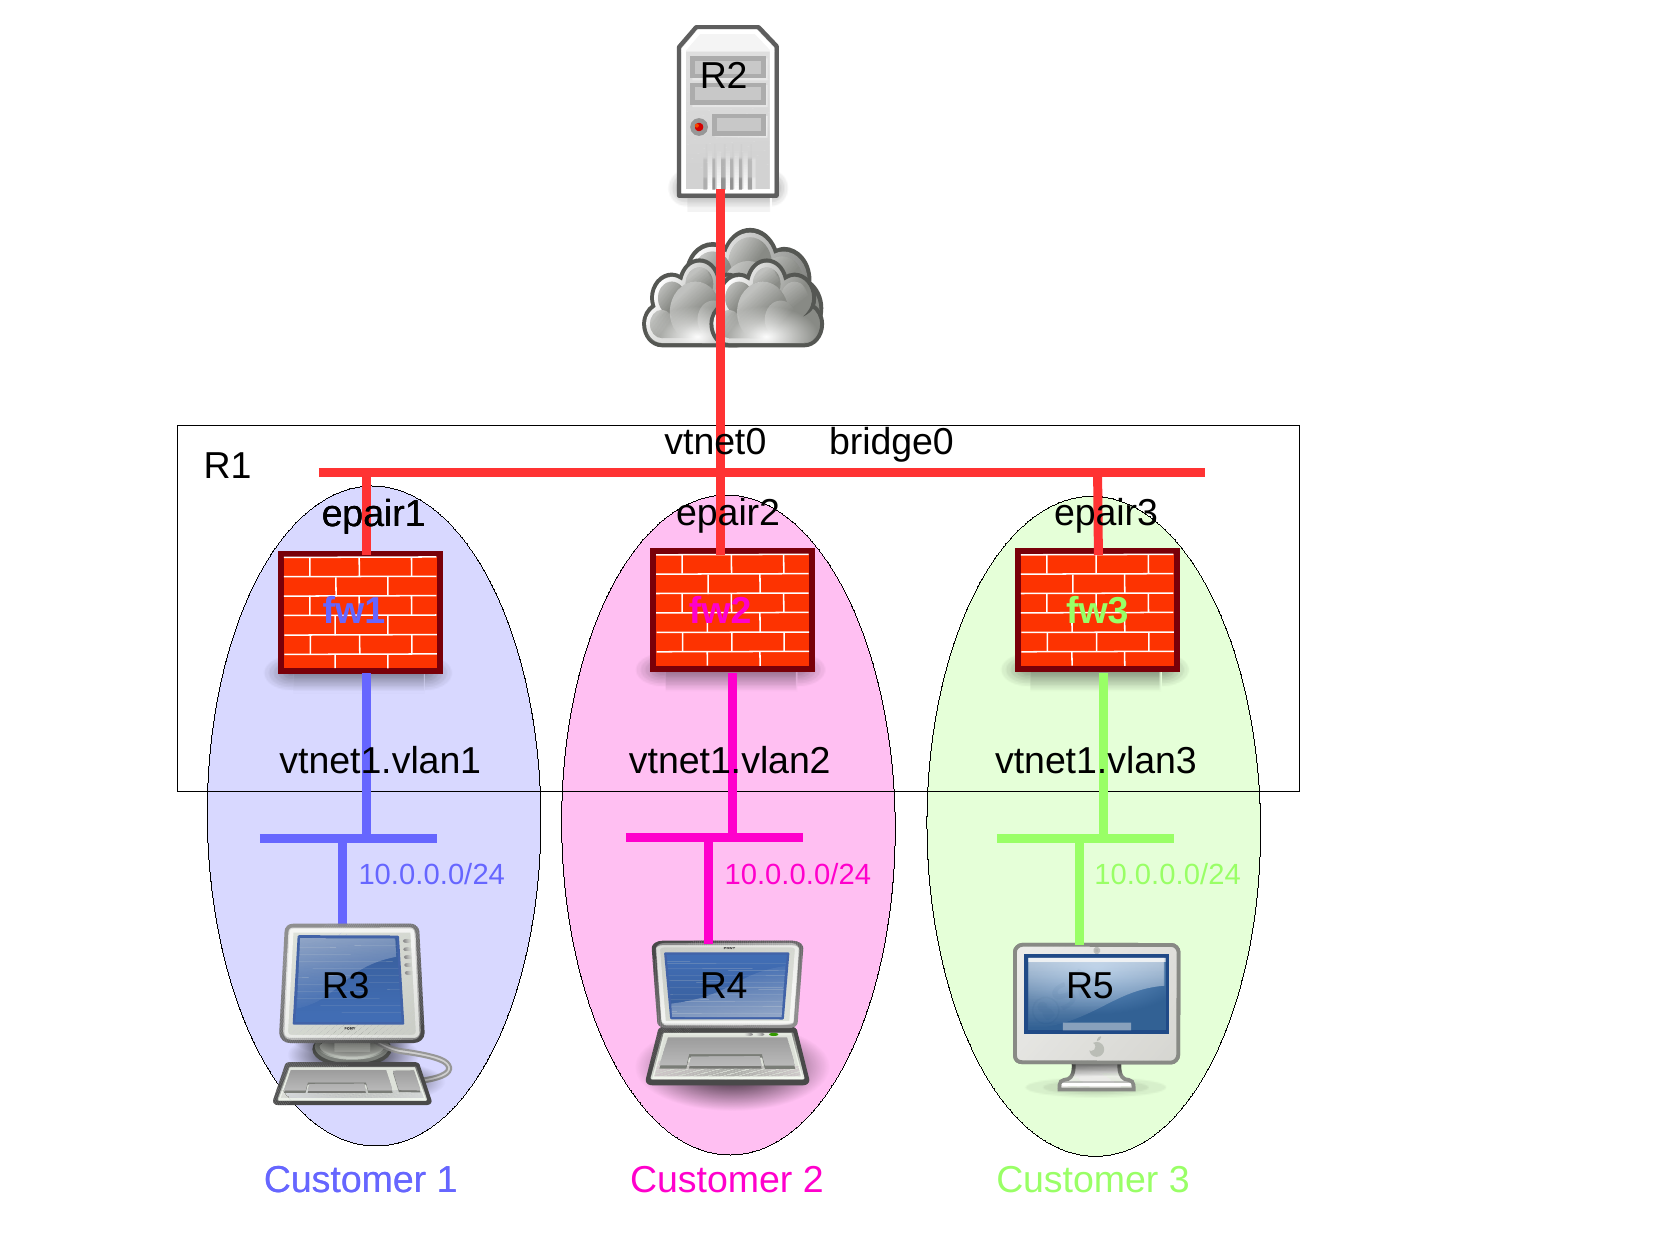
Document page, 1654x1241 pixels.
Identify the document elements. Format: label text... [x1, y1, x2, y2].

text_box R1 [188, 437, 295, 497]
text_box [926, 792, 1099, 1092]
picture [632, 517, 833, 718]
text_box R2 [685, 47, 791, 107]
text_box 10.0.0.0/24 [1079, 850, 1303, 910]
text_box [561, 792, 728, 1091]
text_box Customer 2 [615, 1150, 839, 1210]
text_box 10.0.0.0/24 [709, 850, 934, 910]
text_box Customer 1 [249, 1150, 473, 1210]
text_box epair1 [307, 484, 441, 542]
text_box fw3 [1051, 582, 1157, 642]
text_box R3 [307, 956, 413, 1016]
picture [259, 520, 460, 721]
picture [996, 517, 1197, 718]
text_box [298, 512, 307, 520]
text_box R5 [1051, 956, 1157, 1016]
text_box Customer 3 [981, 1150, 1205, 1210]
text_box [562, 553, 728, 791]
text_box 10.0.0.0/24 [343, 850, 567, 910]
picture [259, 912, 461, 1114]
text_box [347, 910, 535, 1100]
text_box [737, 570, 895, 791]
text_box [207, 792, 362, 1053]
text_box [1108, 569, 1260, 791]
picture [631, 921, 833, 1123]
text_box [1084, 792, 1261, 850]
text_box fw1 [308, 582, 414, 642]
picture [996, 921, 1198, 1123]
text_box epair3 [1039, 484, 1173, 541]
text_box [207, 574, 362, 791]
text_box [1084, 910, 1256, 1087]
text_box [713, 910, 891, 1085]
text_box R4 [685, 956, 791, 1016]
text_box vtnet0 [649, 413, 782, 470]
text_box vtnet1.vlan2 [614, 732, 846, 804]
text_box vtnet1.vlan1 [264, 732, 497, 804]
text_box [927, 556, 1099, 791]
text_box bridge0 [814, 413, 969, 470]
text_box [347, 792, 541, 850]
picture [631, 11, 833, 402]
text_box [713, 792, 896, 850]
text_box [304, 1114, 448, 1146]
text_box epair2 [661, 484, 795, 541]
text_box vtnet1.vlan3 [980, 732, 1212, 804]
text_box [658, 1123, 802, 1150]
text_box fw2 [674, 582, 780, 642]
text_box [1022, 1123, 1169, 1150]
text_box [371, 534, 541, 791]
